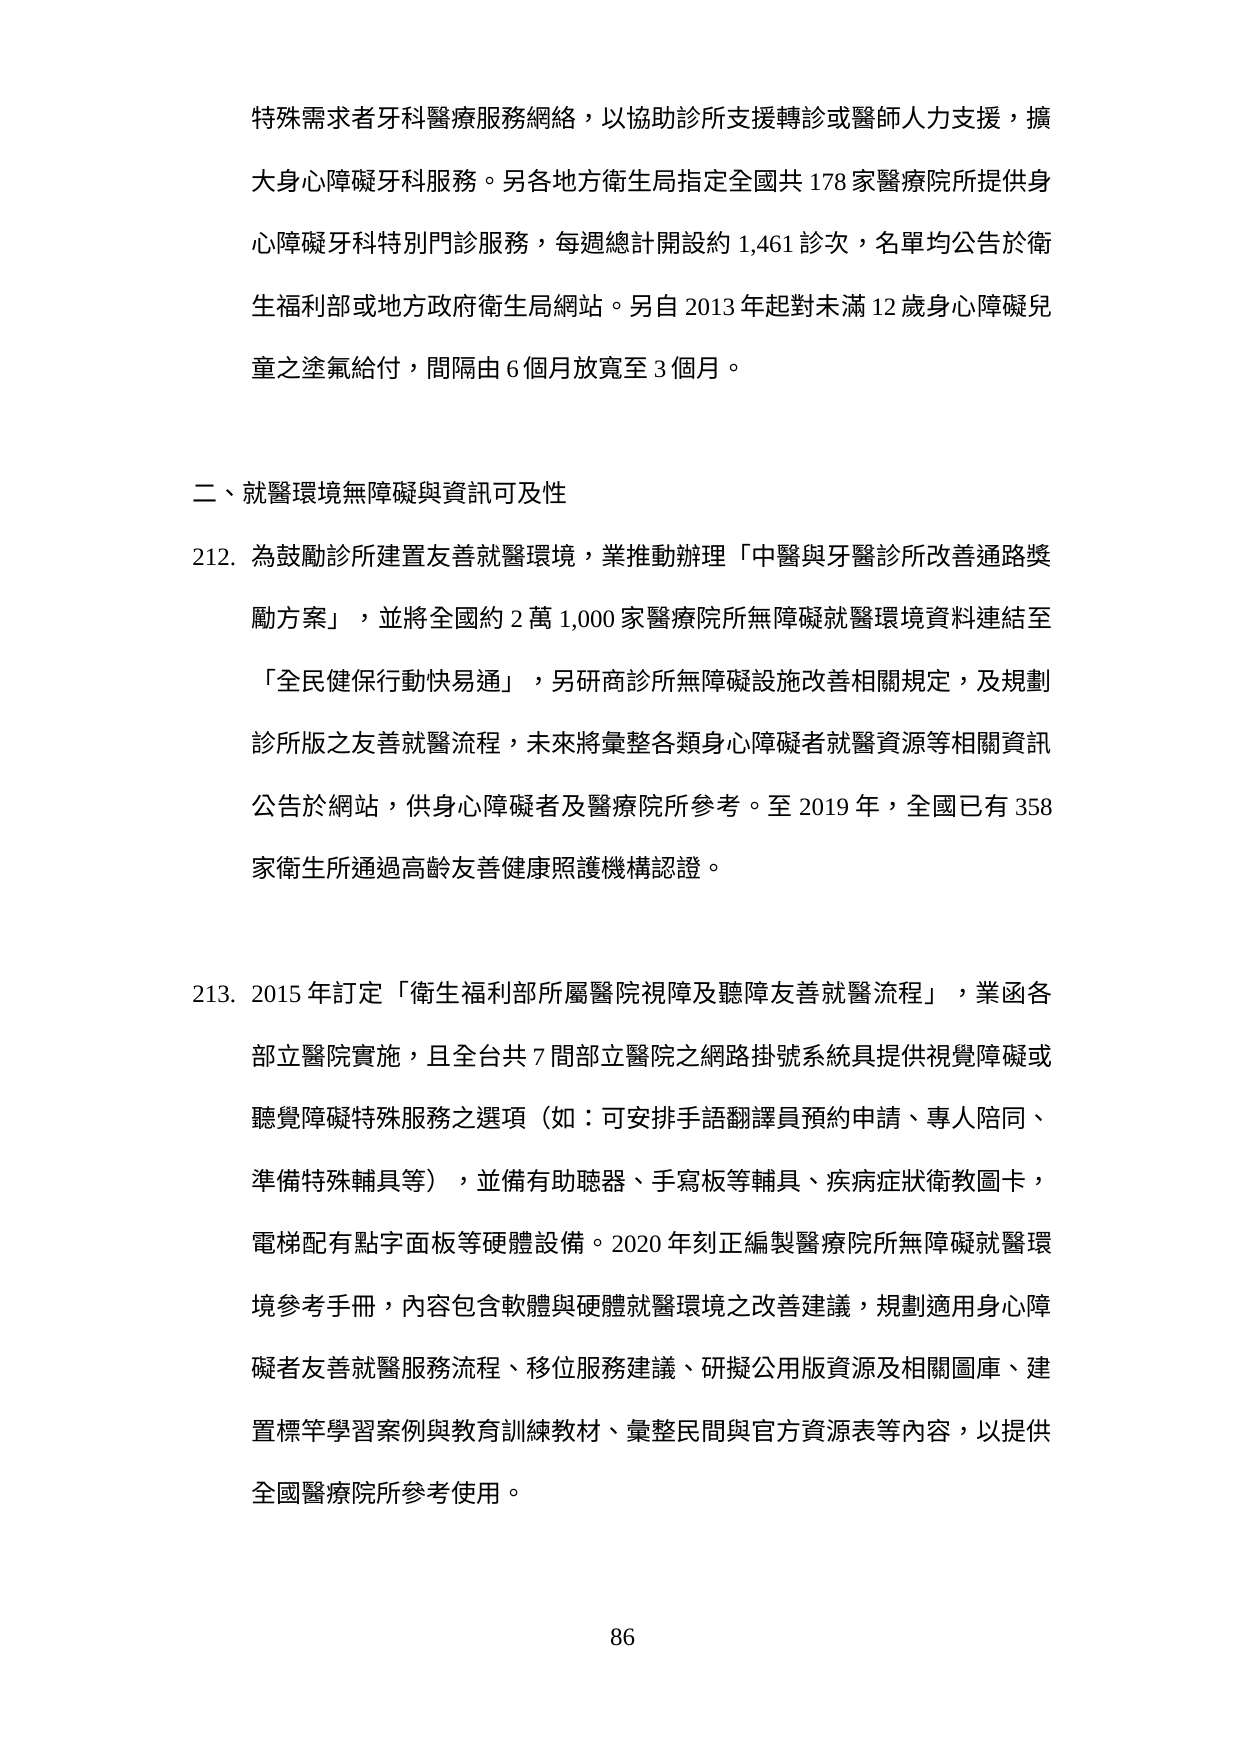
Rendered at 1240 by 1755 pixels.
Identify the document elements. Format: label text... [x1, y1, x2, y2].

text 二、就醫環境無障礙與資訊可及性 [192, 450, 1052, 512]
list 特殊需求者牙科醫療服務網絡，以協助診所支援轉診或醫師人力支援，擴大身心障礙牙科服務。另各地方衛生局指定全國共178家醫療院所提供身心障礙牙科特別門診服務，每週總計開設約1,461診次，名單均公告於衛生福利部或地方政府衛生局網站。另自2013年起對未滿12歲身心障礙兒童之塗氟給付，間隔由6個月放寬至3個月。 [192, 75, 1052, 387]
list 2015年訂定「衛生福利部所屬醫院視障及聽障友善就醫流程」，業函各部立醫院實施，且全台共7間部立醫院之網路掛號系統具提供視覺障礙或聽覺障礙特殊服務之選項（如：可安排手語翻譯員預約申請、專人陪同、準備特殊輔具等），並備有助聴器、手寫板等輔具、疾病症狀衛教圖卡，電梯配有點字面板等硬體設備。2020年刻正編製醫療院所無障礙就醫環境參考手冊，內容包含軟體與硬體就醫環境之改善建議，規劃適用身心障礙者友善就醫服務流程、移位服務建議、研擬公用版資源及相關圖庫、建置標竿學習案例與教育訓練教材、彙整民間與官方資源表等內容，以提供全國醫療院所參考使用。 [192, 950, 1052, 1512]
list 為鼓勵診所建置友善就醫環境，業推動辦理「中醫與牙醫診所改善通路獎勵方案」，並將全國約2萬1,000家醫療院所無障礙就醫環境資料連結至「全民健保行動快易通」，另研商診所無障礙設施改善相關規定，及規劃診所版之友善就醫流程，未來將彙整各類身心障礙者就醫資源等相關資訊公告於網站，供身心障礙者及醫療院所參考。至2019年，全國已有358家衛生所通過高齡友善健康照護機構認證。 [192, 512, 1052, 887]
